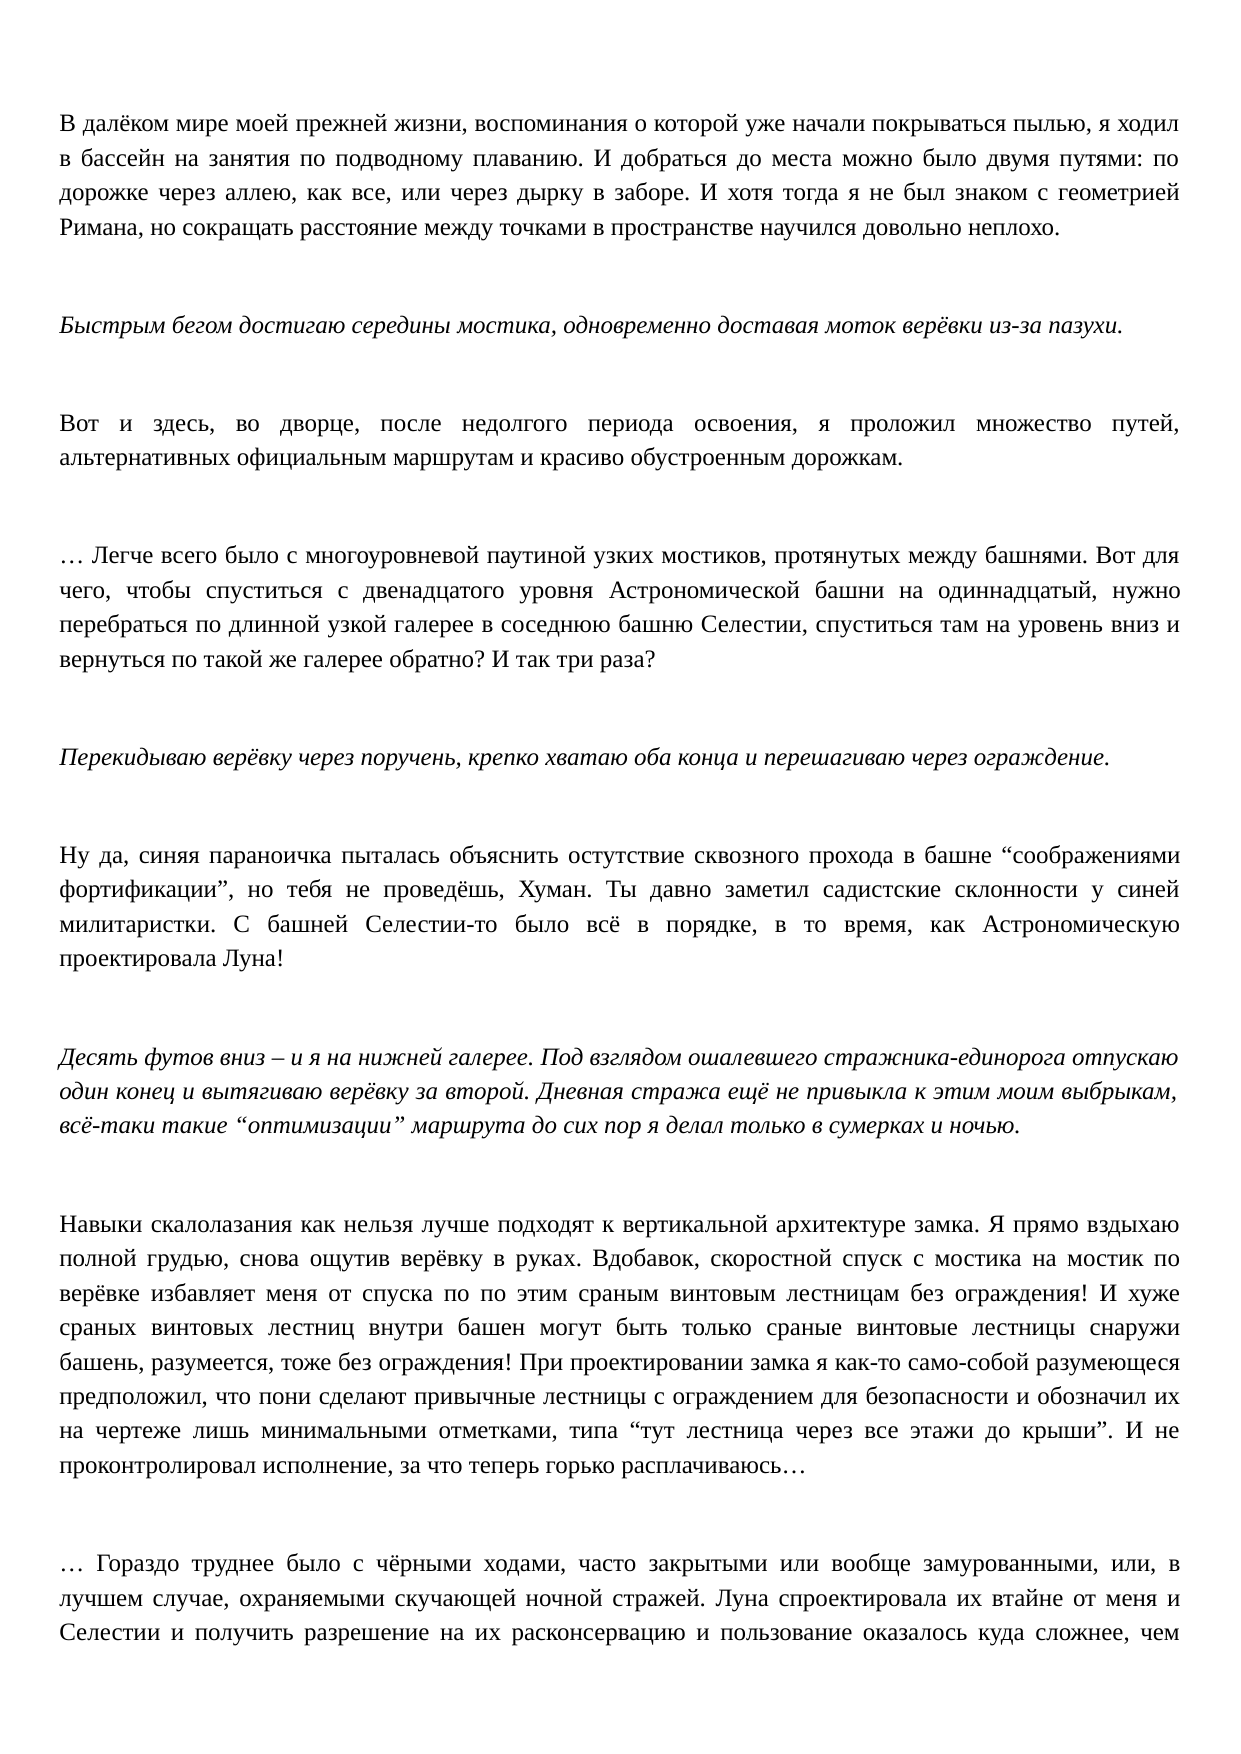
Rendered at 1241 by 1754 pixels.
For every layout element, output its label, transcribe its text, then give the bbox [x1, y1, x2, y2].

text … Гораздо труднее было с чёрными ходами, часто закрытыми или вообще замурованными, или, в лучшем случае, охраняемыми скучающей ночной стражей. Луна спроектировала их втайне от меня и Селестии и получить разрешение на их расконсервацию и пользование оказалось куда сложнее, чем [59, 1548, 1181, 1646]
text Перекидываю верёвку через поручень, крепко хватаю оба конца и перешагиваю через ограждение. [59, 742, 1181, 771]
text Десять футов вниз – и я на нижней галерее. Под взглядом ошалевшего стражника-единорога отпускаю один конец и вытягиваю верёвку за второй. Дневная стража ещё не привыкла к этим моим выбрыкам, всё-таки такие “оптимизации” маршрута до сих пор я делал только в сумерках и ночью. [59, 1042, 1181, 1139]
text Ну да, синяя параноичка пыталась объяснить остутствие сквозного прохода в башне “соображениями фортификации”, но тебя не проведёшь, Хуман. Ты давно заметил садистские склонности у синей милитаристки. С башней Селестии-то было всё в порядке, в то время, как Астрономическую проектировала Луна! [59, 840, 1181, 972]
text Вот и здесь, во дворце, после недолгого периода освоения, я проложил множество путей, альтернативных официальным маршрутам и красиво обустроенным дорожкам. [59, 408, 1181, 471]
text В далёком мире моей прежней жизни, воспоминания о которой уже начали покрываться пылью, я ходил в бассейн на занятия по подводному плаванию. И добраться до места можно было двумя путями: по дорожке через аллею, как все, или через дырку в заборе. И хотя тогда я не был знаком с геометрией Римана, но сокращать расстояние между точками в пространстве научился довольно неплохо. [59, 108, 1181, 240]
text Навыки скалолазания как нельзя лучше подходят к вертикальной архитектуре замка. Я прямо вздыхаю полной грудью, снова ощутив верёвку в руках. Вдобавок, скоростной спуск с мостика на мостик по верёвке избавляет меня от спуска по по этим сраным винтовым лестницам без ограждения! И хуже сраных винтовых лестниц внутри башен могут быть только сраные винтовые лестницы снаружи башень, разумеется, тоже без ограждения! При проектировании замка я как-то само-собой разумеющеся предположил, что пони сделают привычные лестницы с ограждением для безопасности и обозначил их на чертеже лишь минимальными отметками, типа “тут лестница через все этажи до крыши”. И не проконтролировал исполнение, за что теперь горько расплачиваюсь… [59, 1209, 1181, 1479]
text Быстрым бегом достигаю середины мостика, одновременно доставая моток верёвки из-за пазухи. [59, 310, 1181, 338]
text … Легче всего было с многоуровневой паутиной узких мостиков, протянутых между башнями. Вот для чего, чтобы спуститься с двенадцатого уровня Астрономической башни на одиннадцатый, нужно перебраться по длинной узкой галерее в соседнюю башню Селестии, спуститься там на уровень вниз и вернуться по такой же галерее обратно? И так три раза? [59, 540, 1181, 673]
